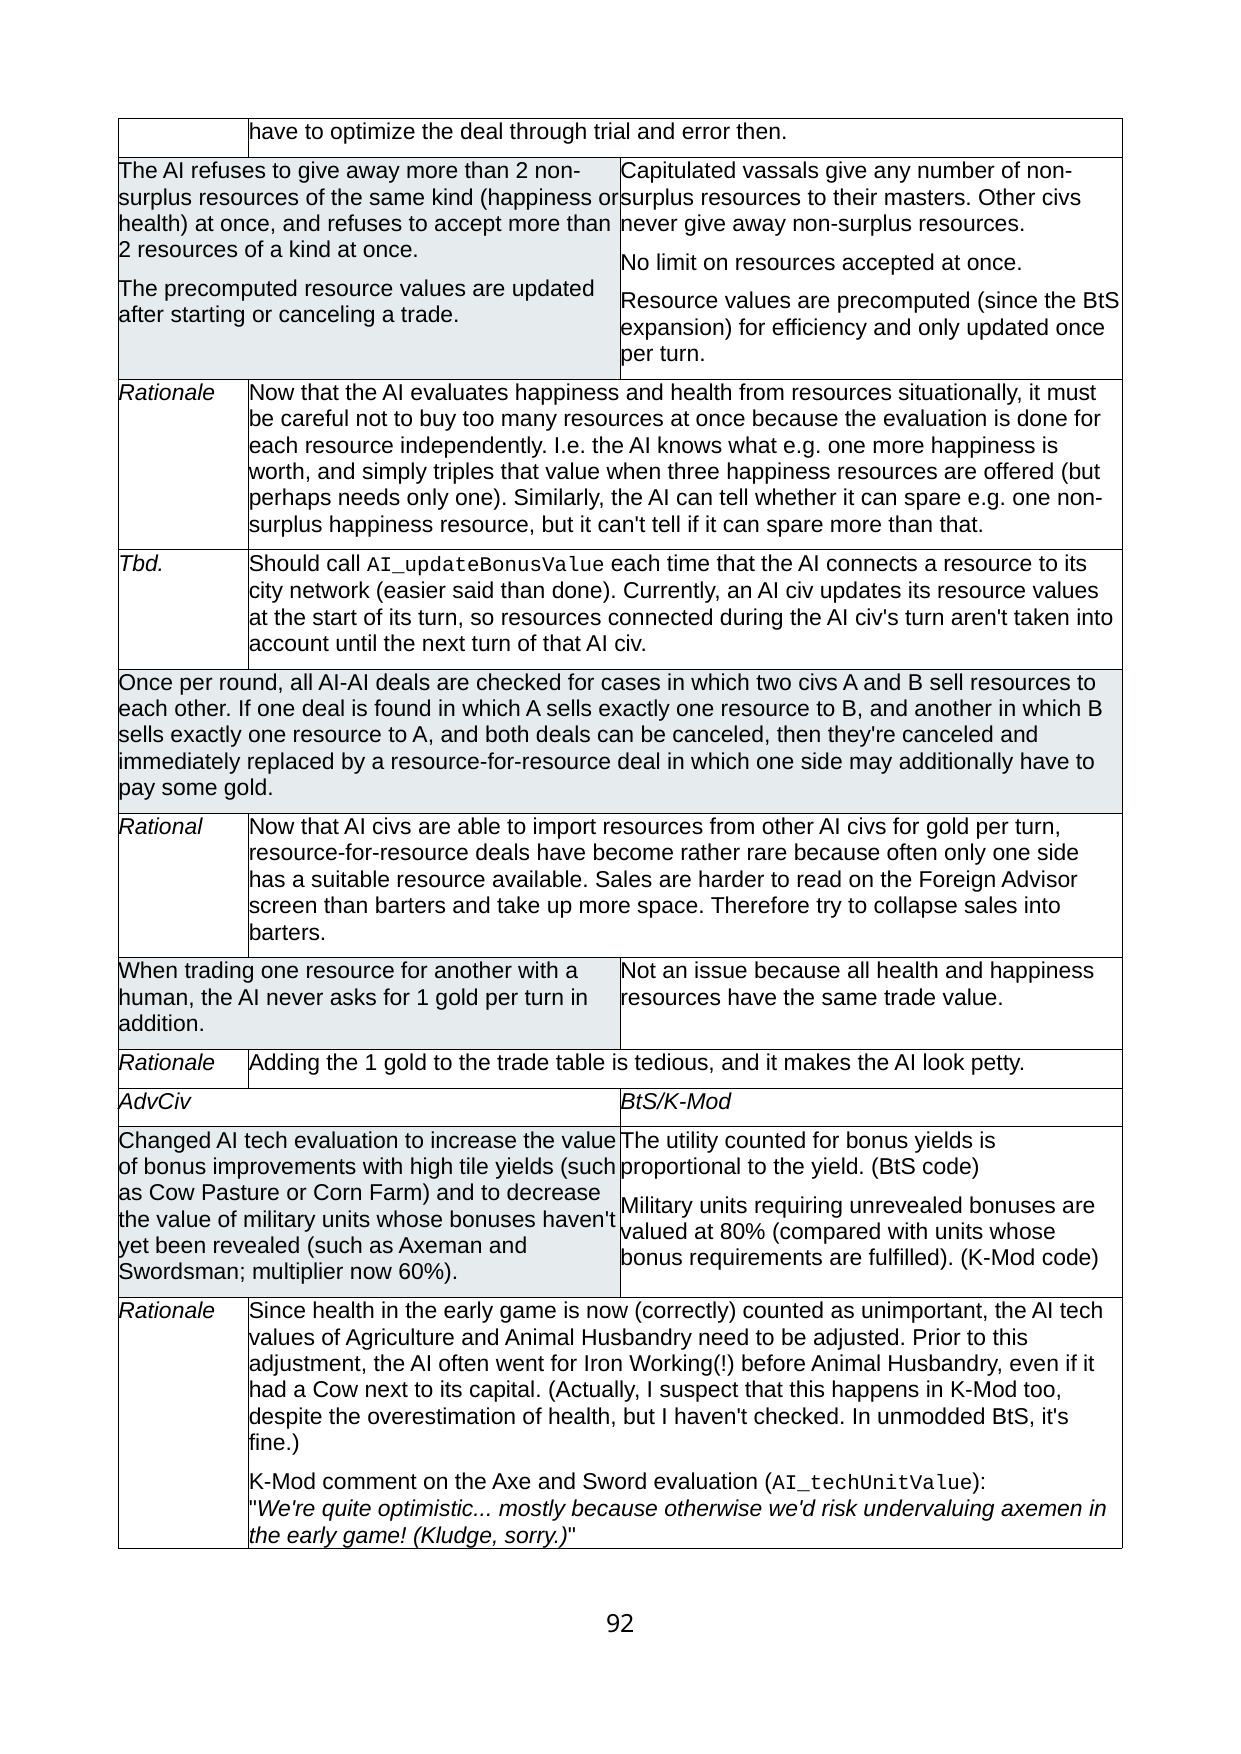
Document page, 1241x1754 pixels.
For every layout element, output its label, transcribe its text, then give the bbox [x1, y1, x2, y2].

table_cell The AI refuses to give away more than 2 non-surplus resources of the same kind (happiness or health) at once, and refuses to accept more than 2 resources of a kind at once. The precomputed resource values are updated after starting or canceling a trade. [119, 158, 620, 379]
table_cell Rationale [119, 1298, 248, 1548]
table_cell Tbd. [119, 550, 248, 669]
table_cell When trading one resource for another with a human, the AI never asks for 1 gold per turn in addition. [119, 958, 620, 1049]
table_cell Rationale [119, 1050, 248, 1088]
table_cell [119, 119, 248, 157]
table_cell Rationale [119, 380, 248, 549]
table_cell BtS/K-Mod [621, 1089, 1122, 1126]
table_cell Since health in the early game is now (correctly) counted as unimportant, the AI tech values of Agriculture and Animal Husbandry need to be adjusted. Prior to this adjustment, the AI often went for Iron Working(!) before Animal Husbandry, even if it had a Cow next to its capital. (Actually, I suspect that this happens in K-Mod too, despite the overestimation of health, but I haven't checked. In unmodded BtS, it's fine.) K-Mod comment on the Axe and Sword evaluation (AI_techUnitValue): "We're quite optimistic... mostly because otherwise we'd risk undervaluing axemen in the early game! (Kludge, sorry.)" [249, 1298, 1122, 1548]
table_cell The utility counted for bonus yields is proportional to the yield. (BtS code) Military units requiring unrevealed bonuses are valued at 80% (compared with units whose bonus requirements are fulfilled). (K-Mod code) [621, 1127, 1122, 1297]
table_cell have to optimize the deal through trial and error then. [249, 119, 1122, 157]
table_cell Now that the AI evaluates happiness and health from resources situationally, it must be careful not to buy too many resources at once because the evaluation is done for each resource independently. I.e. the AI knows what e.g. one more happiness is worth, and simply triples that value when three happiness resources are offered (but perhaps needs only one). Similarly, the AI can tell whether it can spare e.g. one non-surplus happiness resource, but it can't tell if it can spare more than that. [249, 380, 1122, 549]
table_cell Rational [119, 814, 248, 957]
table_cell Once per round, all AI-AI deals are checked for cases in which two civs A and B sell resources to each other. If one deal is found in which A sells exactly one resource to B, and another in which B sells exactly one resource to A, and both deals can be canceled, then they're canceled and immediately replaced by a resource-for-resource deal in which one side may additionally have to pay some gold. [119, 670, 1122, 813]
table_cell Should call AI_updateBonusValue each time that the AI connects a resource to its city network (easier said than done). Currently, an AI civ updates its resource values at the start of its turn, so resources connected during the AI civ's turn aren't taken into account until the next turn of that AI civ. [249, 550, 1122, 669]
table_cell Capitulated vassals give any number of non-surplus resources to their masters. Other civs never give away non-surplus resources. No limit on resources accepted at once. Resource values are precomputed (since the BtS expansion) for efficiency and only updated once per turn. [621, 158, 1122, 379]
table_cell Changed AI tech evaluation to increase the value of bonus improvements with high tile yields (such as Cow Pasture or Corn Farm) and to decrease the value of military units whose bonuses haven't yet been revealed (such as Axeman and Swordsman; multiplier now 60%). [119, 1127, 620, 1297]
table_cell Adding the 1 gold to the trade table is tedious, and it makes the AI look petty. [249, 1050, 1122, 1088]
table_cell Now that AI civs are able to import resources from other AI civs for gold per turn, resource-for-resource deals have become rather rare because often only one side has a suitable resource available. Sales are harder to read on the Foreign Advisor screen than barters and take up more space. Therefore try to collapse sales into barters. [249, 814, 1122, 957]
table_cell AdvCiv [119, 1089, 620, 1126]
table_cell Not an issue because all health and happiness resources have the same trade value. [621, 958, 1122, 1049]
